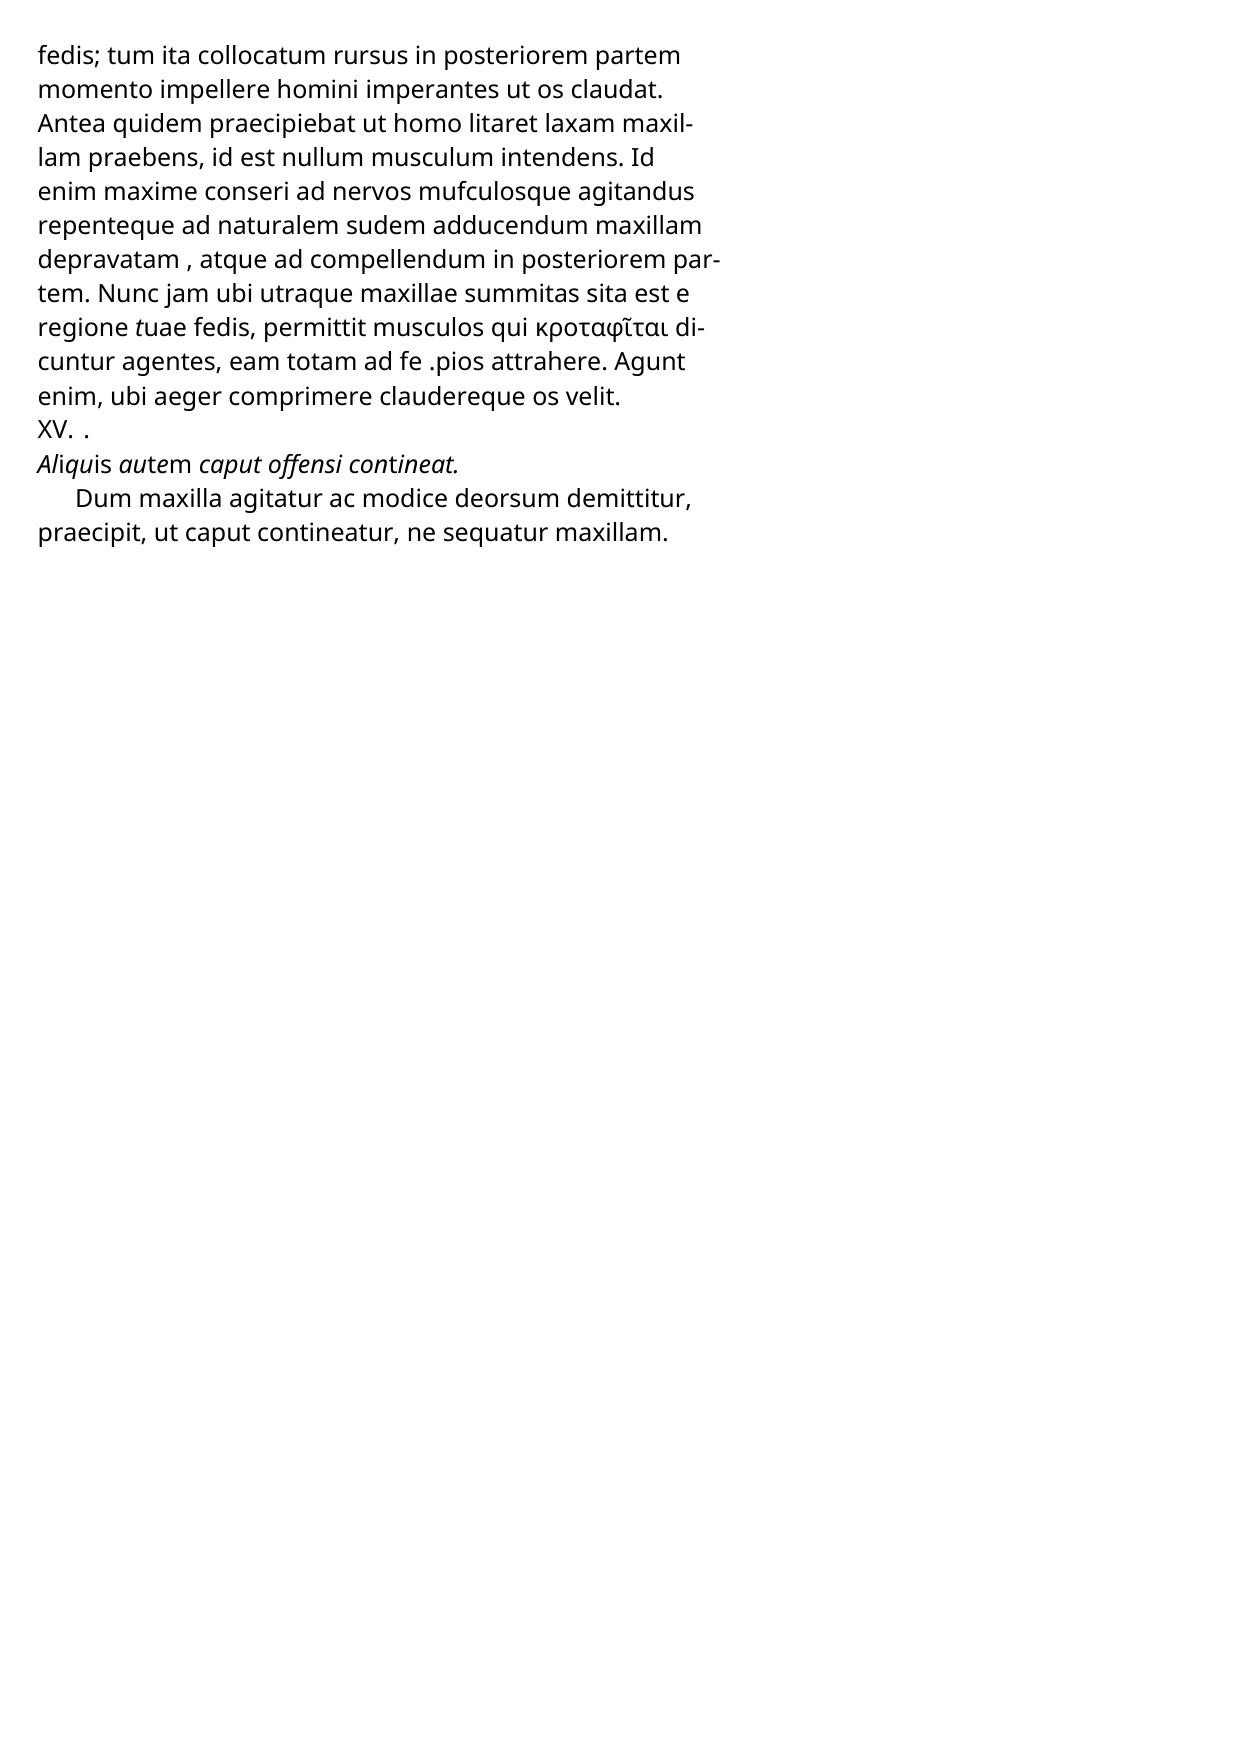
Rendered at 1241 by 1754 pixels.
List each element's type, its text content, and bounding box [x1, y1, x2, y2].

text Dum maxilla agitatur ac modice deorsum demittitur, praecipit, ut caput contineatur, ne sequatur maxillam. [37, 480, 1203, 548]
text Aliquis autem caput offensi contineat. [37, 446, 1203, 480]
text XV. . [37, 412, 1203, 446]
text fedis; tum ita collocatum rursus in posteriorem partem momento impellere homini imperantes ut os claudat. Antea quidem praecipiebat ut homo litaret laxam maxil- lam praebens, id est nullum musculum intendens. Id enim maxime conseri ad nervos mufculosque agitandus repenteque ad naturalem sudem adducendum maxillam depravatam , atque ad compellendum in posteriorem par- tem. Nunc jam ubi utraque maxillae summitas sita est e regione tuae fedis, permittit musculos qui κροταφῖται di- cuntur agentes, eam totam ad fe .pios attrahere. Agunt enim, ubi aeger comprimere claudereque os velit. [37, 37, 1203, 412]
